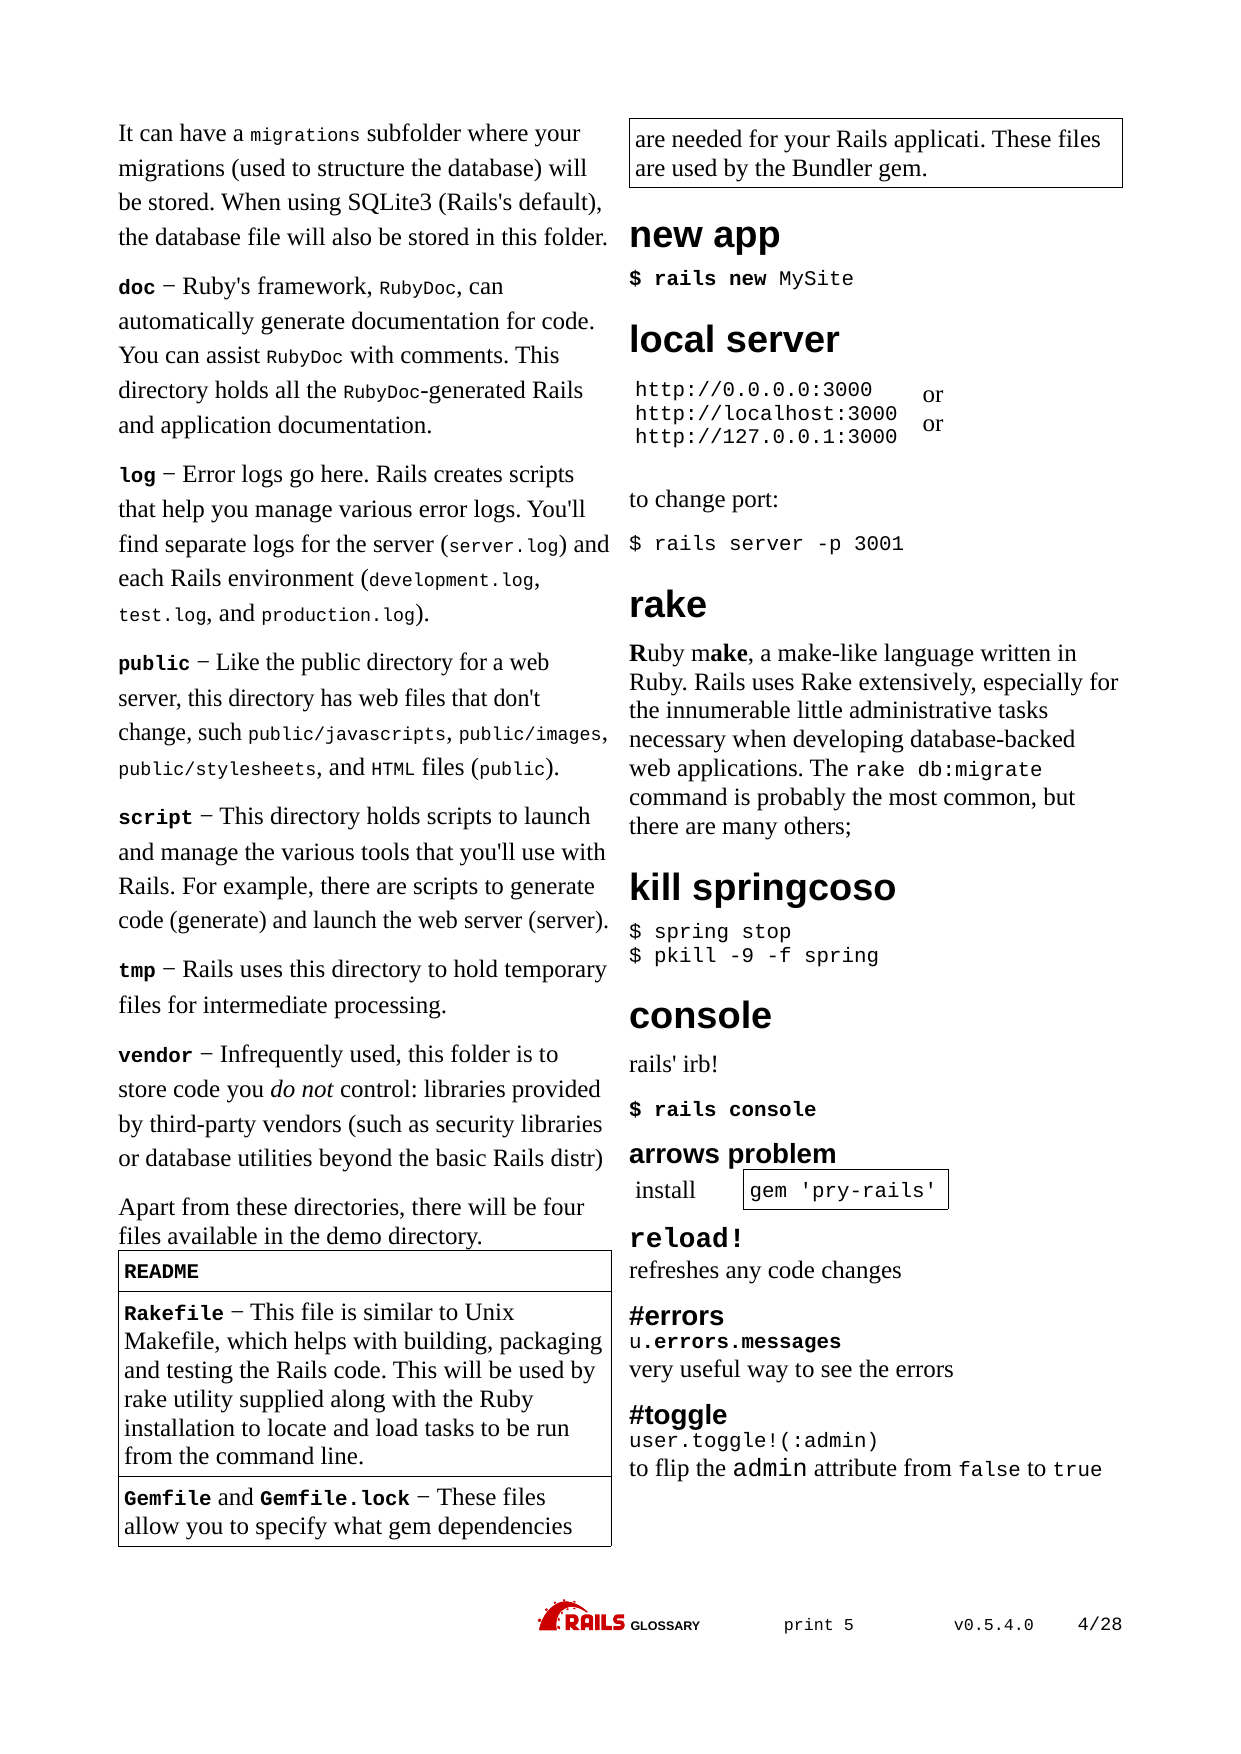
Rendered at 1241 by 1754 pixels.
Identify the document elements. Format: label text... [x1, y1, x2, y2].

text Apart from these directories, there will be four files available in the demo directory. [118, 1192, 611, 1250]
text vendor − Infrequently used, this folder is to store code you do not control: libraries provided by third-party vendors (such as security libraries or database utilities beyond the basic Rails distr) [118, 1039, 611, 1172]
text tmp − Rails uses this directory to hold temporary files for intermediate processing. [118, 954, 611, 1019]
subtitle new app [629, 212, 1122, 256]
text It can have a migrations subfolder where your migrations (used to structure the database) will be stored. When using SQLite3 (Rails's default), the database file will also be stored in this folder. [118, 118, 611, 251]
table_cell Rakefile − This file is similar to Unix Makefile, which helps with building, packaging and testing the Rails code. This will be used by rake utility supplied along with the Ruby installation to locate and load tasks to be run from the command line. [119, 1292, 611, 1476]
table_header http://0.0.0.0:3000 http://localhost:3000 http://127.0.0.1:3000 [629, 373, 916, 456]
table_cell are needed for your Rails applicati. These files are used by the Bundler gem. [630, 119, 1122, 187]
text $ pkill -9 -f spring [629, 945, 1122, 968]
table_header gem 'pry-rails' [744, 1170, 948, 1209]
subtitle rake [629, 582, 1122, 625]
subtitle arrows problem [629, 1137, 1122, 1169]
text rails' irb! [629, 1049, 1122, 1078]
text doc − Ruby's framework, RubyDoc, can automatically generate documentation for code. You can assist RubyDoc with comments. This directory holds all the RubyDoc-generated Rails and application documentation. [118, 271, 611, 439]
text script − This directory holds scripts to launch and manage the various tools that you'll use with Rails. For example, there are scripts to generate code (generate) and launch the web server (server). [118, 801, 611, 934]
subtitle kill springcoso [629, 865, 1122, 908]
text very useful way to see the errors [629, 1354, 1122, 1383]
text public − Like the public directory for a web server, this directory has web files that don't change, such public/javascripts, public/images, public/stylesheets, and HTML files (public). [118, 647, 611, 781]
text $ rails new MySite [629, 268, 1122, 292]
table_header README [119, 1251, 611, 1291]
text user.toggle!(:admin) [629, 1430, 1122, 1453]
subtitle local server [629, 317, 1122, 361]
text $ rails server -p 3001 [629, 533, 1122, 557]
text u.errors.messages [629, 1331, 1122, 1354]
text $ spring stop [629, 921, 1122, 945]
subtitle reload! [629, 1224, 1122, 1255]
text to change port: [629, 484, 1122, 513]
text log − Error logs go here. Rails creates scripts that help you manage various error logs. You'll find separate logs for the server (server.log) and each Rails environment (development.log, test.log, and production.log). [118, 459, 611, 627]
table_header or or [916, 373, 1122, 456]
text $ rails console [629, 1098, 1122, 1122]
table_cell Gemfile and Gemfile.lock − These files allow you to specify what gem dependencies [119, 1477, 611, 1546]
subtitle #errors [629, 1299, 1122, 1331]
text refreshes any code changes [629, 1255, 1122, 1284]
table_header install [629, 1169, 743, 1209]
subtitle console [629, 993, 1122, 1037]
text to flip the admin attribute from false to true [629, 1453, 1122, 1484]
text Ruby make, a make-like language written in Ruby. Rails uses Rake extensively, especially for the innumerable little administrative tasks necessary when developing database-backed web applications. The rake db:migrate command is probably the most common, but there are many others; [629, 638, 1122, 840]
subtitle #toggle [629, 1398, 1122, 1430]
